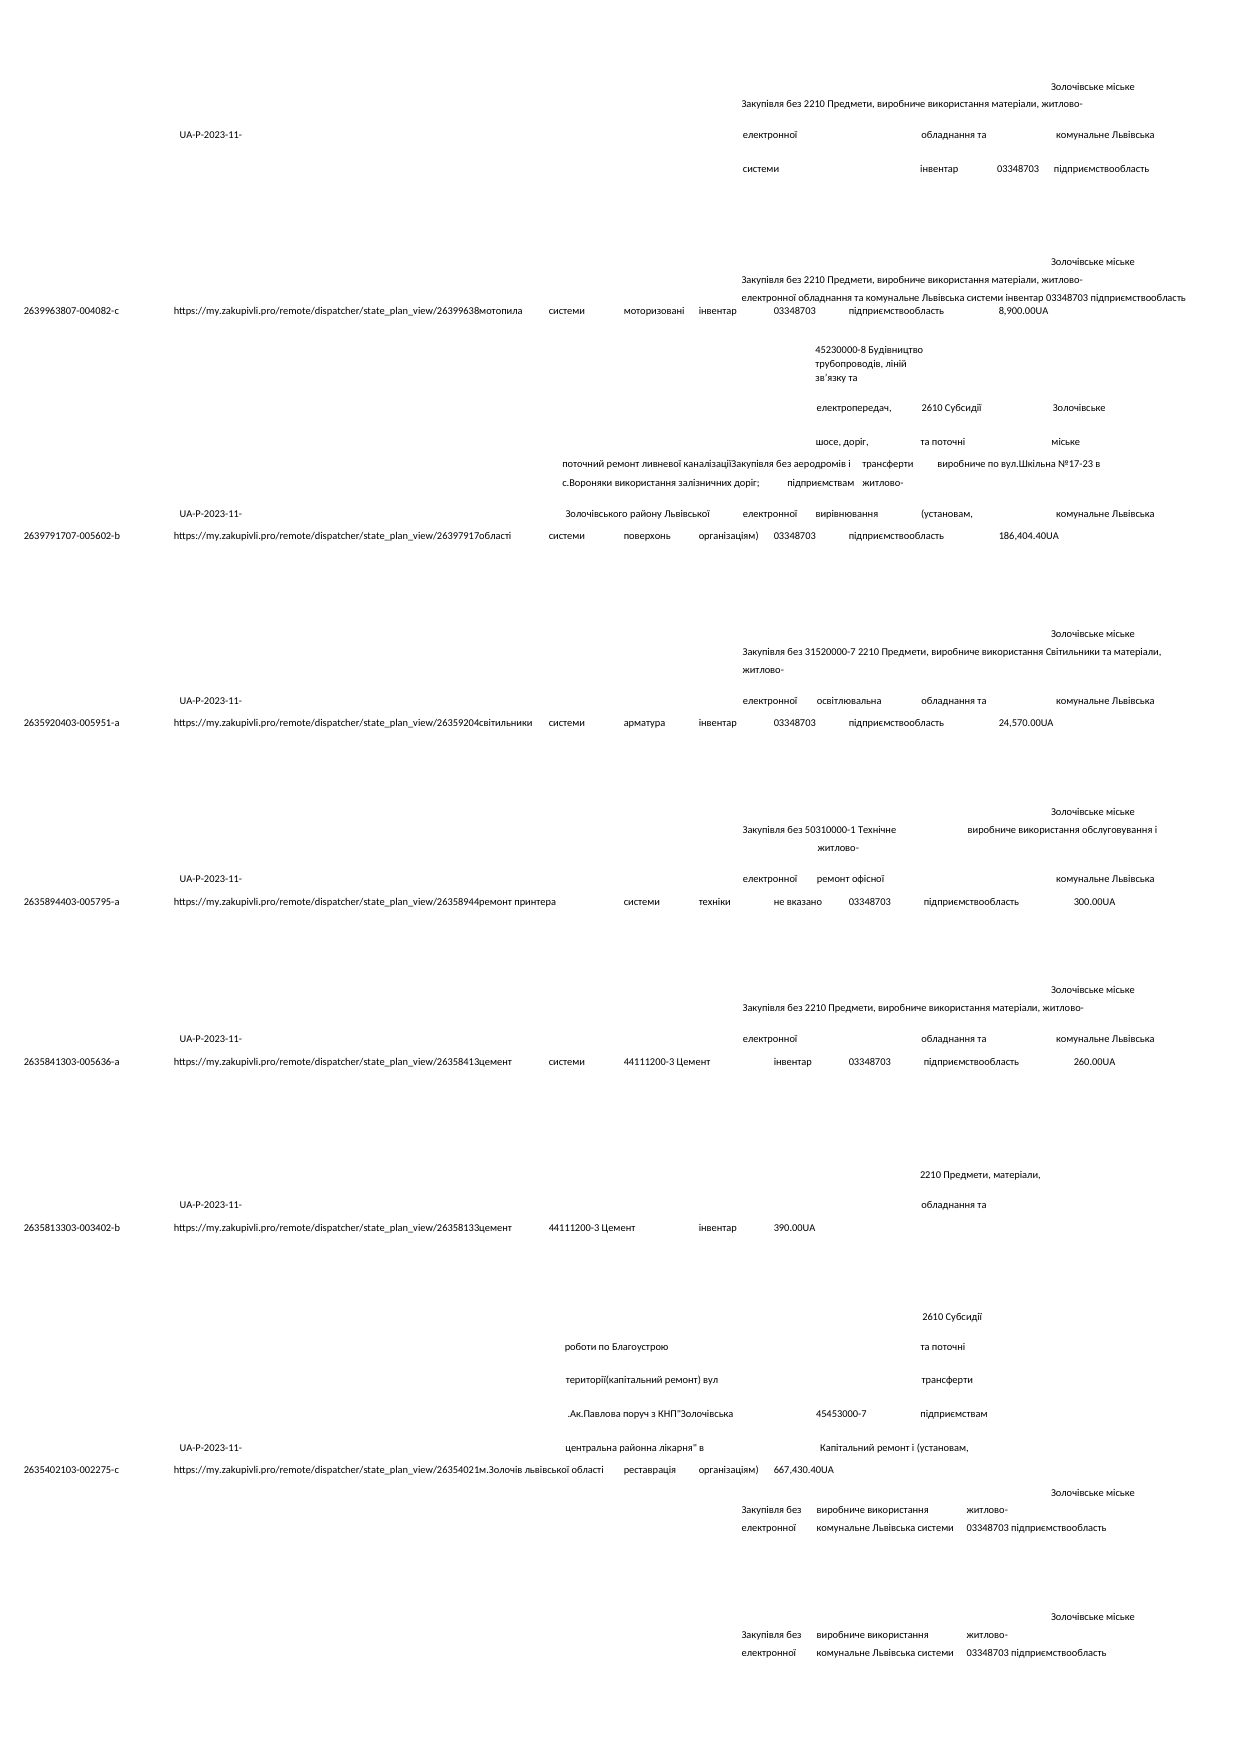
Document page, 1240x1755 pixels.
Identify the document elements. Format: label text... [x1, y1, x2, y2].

text Золочівське міське [1051, 984, 1137, 996]
text UA-P-2023-11- електронної ремонт офісної комунальне Львівська [23, 860, 1239, 888]
text Закупівля без 50310000-1 Технічне виробниче використання обслуговування і житлово- [742, 823, 1166, 854]
list 2635841303-005636-a https://my.zakupivli.pro/remote/dispatcher/state_plan_view/26358413цемент системи 44111200-3 Цемент інвентар 03348703 підприємствообласть 260.00UA [0, 1055, 1239, 1068]
text Золочівське міське [1051, 805, 1137, 818]
text Золочівське міське [1051, 627, 1137, 639]
list 2639791707-005602-b https://my.zakupivli.pro/remote/dispatcher/state_plan_view/26397917області системи поверхонь організаціям) 03348703 підприємствообласть 186,404.40UA [0, 529, 1239, 542]
list 2635894403-005795-a https://my.zakupivli.pro/remote/dispatcher/state_plan_view/26358944ремонт принтера системи техніки не вказано 03348703 підприємствообласть 300.00UA [0, 895, 1239, 908]
text території(капітальний ремонт) вул трансферти [23, 1362, 1239, 1389]
list 2635813303-003402-b https://my.zakupivli.pro/remote/dispatcher/state_plan_view/26358133цемент 44111200-3 Цемент інвентар 390.00UA [0, 1221, 1239, 1234]
text .Ак.Павлова поруч з КНП"Золочівська 45453000-7 підприємствам [23, 1395, 1239, 1423]
text UA-P-2023-11- обладнання та [23, 1187, 1239, 1214]
text 2610 Субсидії [664, 1310, 1239, 1323]
text електропередач, 2610 Субсидії Золочівське [23, 389, 1239, 417]
list 2635920403-005951-a https://my.zakupivli.pro/remote/dispatcher/state_plan_view/26359204світильники системи арматура інвентар 03348703 підприємствообласть 24,570.00UA [0, 717, 1239, 729]
text поточний ремонт ливневої каналізаціїЗакупівля без аеродромів і трансферти виробниче по вул.Шкільна №17-23 в с.Вороняки використання залізничних доріг; підприємствам житлово- [562, 458, 1112, 489]
text Закупівля без 31520000-7 2210 Предмети, виробниче використання Світильники та матеріали, житлово- [742, 645, 1166, 676]
list 2639963807-004082-c https://my.zakupivli.pro/remote/dispatcher/state_plan_view/26399638мотопила системи моторизовані інвентар 03348703 підприємствообласть 8,900.00UA [0, 304, 1239, 317]
text UA-P-2023-11- центральна районна лікарня" в Капітальний ремонт і (установам, [23, 1429, 1239, 1457]
text 2210 Предмети, матеріали, [920, 1169, 1045, 1181]
text UA-P-2023-11- електронної освітлювальна обладнання та комунальне Львівська [23, 682, 1239, 710]
text UA-P-2023-11- Золочівського району Львівської електронної вирівнювання (установам, комунальне Львівська [23, 495, 1239, 523]
list 2635402103-002275-c https://my.zakupivli.pro/remote/dispatcher/state_plan_view/26354021м.Золочів львівської області реставрація організаціям) 667,430.40UA [0, 1464, 1239, 1476]
text шосе, доріг, та поточні міське [23, 423, 1239, 451]
text Закупівля без 2210 Предмети, виробниче використання матеріали, житлово- [742, 1002, 1166, 1014]
text UA-P-2023-11- електронної обладнання та комунальне Львівська [23, 1020, 1239, 1048]
text 45230000-8 Будівництво трубопроводів, ліній зв’язку та [815, 343, 926, 384]
text роботи по Благоустрою та поточні [23, 1328, 1239, 1356]
